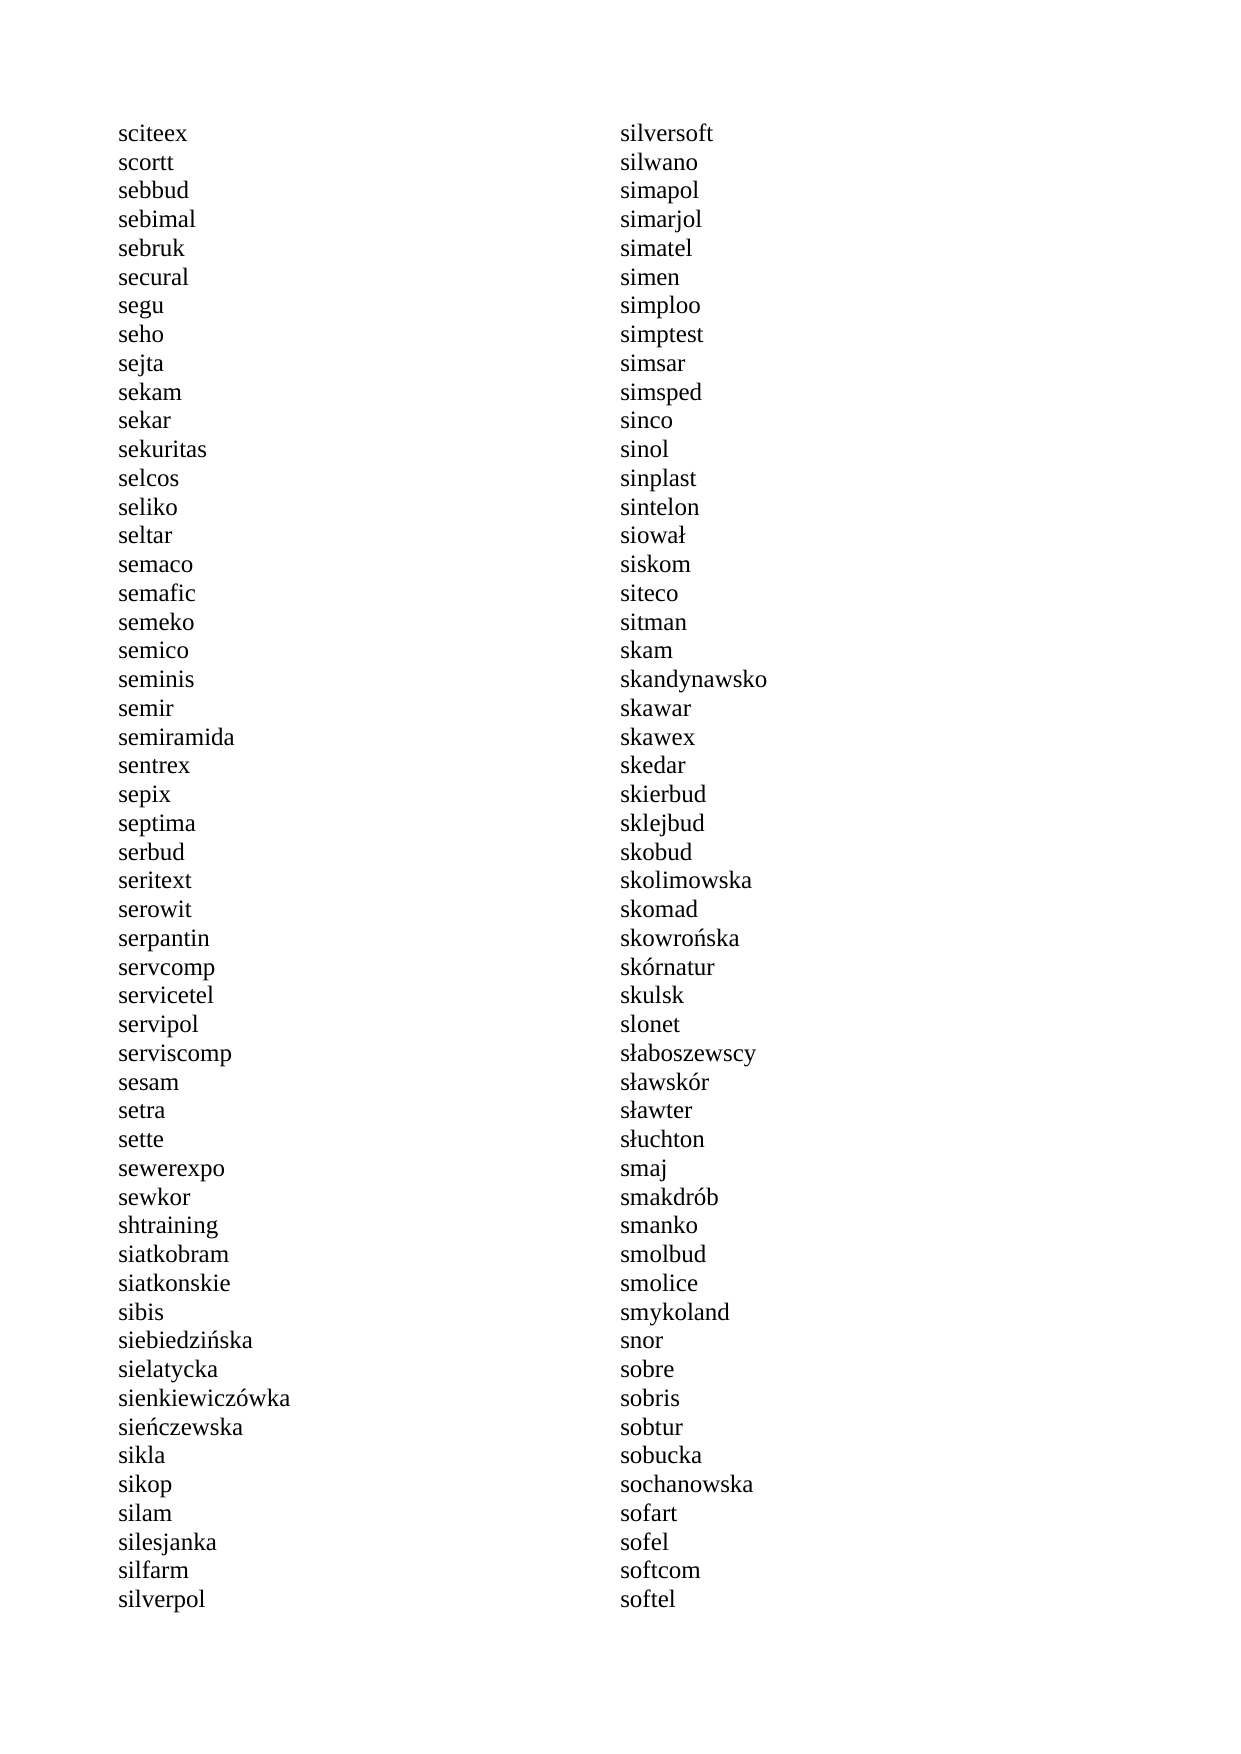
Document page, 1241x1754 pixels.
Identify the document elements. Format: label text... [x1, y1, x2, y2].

text sobucka [620, 1441, 1122, 1469]
text semafic [118, 578, 620, 607]
text sette [118, 1124, 620, 1153]
text siteco [620, 578, 1122, 607]
text sewerexpo [118, 1153, 620, 1182]
text skowrońska [620, 923, 1122, 952]
text sintelon [620, 492, 1122, 521]
text simarjol [620, 204, 1122, 233]
text sobre [620, 1354, 1122, 1383]
text sekam [118, 377, 620, 406]
text skedar [620, 751, 1122, 779]
text setra [118, 1096, 620, 1124]
text snor [620, 1326, 1122, 1354]
text sebimal [118, 204, 620, 233]
text softel [620, 1584, 1122, 1613]
text simapol [620, 176, 1122, 204]
text sentrex [118, 751, 620, 779]
text silesjanka [118, 1527, 620, 1556]
text sinco [620, 406, 1122, 434]
text sinplast [620, 463, 1122, 492]
text softcom [620, 1556, 1122, 1584]
text servcomp [118, 952, 620, 981]
text sienkiewiczówka [118, 1383, 620, 1412]
text sławskór [620, 1067, 1122, 1096]
text silam [118, 1498, 620, 1527]
text smolice [620, 1268, 1122, 1297]
text semiramida [118, 722, 620, 751]
text serowit [118, 894, 620, 923]
text skandynawsko [620, 664, 1122, 693]
text skawar [620, 693, 1122, 722]
text siatkonskie [118, 1268, 620, 1297]
text sofart [620, 1498, 1122, 1527]
text siował [620, 521, 1122, 549]
text skobud [620, 837, 1122, 866]
text skam [620, 636, 1122, 664]
text sochanowska [620, 1469, 1122, 1498]
text sławter [620, 1096, 1122, 1124]
text serpantin [118, 923, 620, 952]
text seminis [118, 664, 620, 693]
text shtraining [118, 1211, 620, 1239]
text skomad [620, 894, 1122, 923]
text sebruk [118, 233, 620, 262]
text segu [118, 291, 620, 319]
text sciteex [118, 118, 620, 147]
text sikla [118, 1441, 620, 1469]
text sofel [620, 1527, 1122, 1556]
text servipol [118, 1009, 620, 1038]
text simsar [620, 348, 1122, 377]
text smakdrób [620, 1182, 1122, 1211]
text secural [118, 262, 620, 291]
text smykoland [620, 1297, 1122, 1326]
text sesam [118, 1067, 620, 1096]
text sekuritas [118, 434, 620, 463]
text smanko [620, 1211, 1122, 1239]
text semaco [118, 549, 620, 578]
text simatel [620, 233, 1122, 262]
text sebbud [118, 176, 620, 204]
text seliko [118, 492, 620, 521]
text sewkor [118, 1182, 620, 1211]
text simen [620, 262, 1122, 291]
text skierbud [620, 779, 1122, 808]
text słuchton [620, 1124, 1122, 1153]
text silverpol [118, 1584, 620, 1613]
text serbud [118, 837, 620, 866]
text silfarm [118, 1556, 620, 1584]
text skulsk [620, 981, 1122, 1009]
text servicetel [118, 981, 620, 1009]
text semeko [118, 607, 620, 636]
text skawex [620, 722, 1122, 751]
text sobtur [620, 1412, 1122, 1441]
text septima [118, 808, 620, 837]
text simploo [620, 291, 1122, 319]
text sitman [620, 607, 1122, 636]
text sepix [118, 779, 620, 808]
text seho [118, 319, 620, 348]
text skolimowska [620, 866, 1122, 894]
text scortt [118, 147, 620, 176]
text sinol [620, 434, 1122, 463]
text serviscomp [118, 1038, 620, 1067]
text sieńczewska [118, 1412, 620, 1441]
text slonet [620, 1009, 1122, 1038]
text seltar [118, 521, 620, 549]
text sekar [118, 406, 620, 434]
text smolbud [620, 1239, 1122, 1268]
text siskom [620, 549, 1122, 578]
text semico [118, 636, 620, 664]
text słaboszewscy [620, 1038, 1122, 1067]
text sibis [118, 1297, 620, 1326]
text selcos [118, 463, 620, 492]
text seritext [118, 866, 620, 894]
text semir [118, 693, 620, 722]
text sklejbud [620, 808, 1122, 837]
text siatkobram [118, 1239, 620, 1268]
text simsped [620, 377, 1122, 406]
text silwano [620, 147, 1122, 176]
text sobris [620, 1383, 1122, 1412]
text silversoft [620, 118, 1122, 147]
text siebiedzińska [118, 1326, 620, 1354]
text sielatycka [118, 1354, 620, 1383]
text skórnatur [620, 952, 1122, 981]
text simptest [620, 319, 1122, 348]
text smaj [620, 1153, 1122, 1182]
text sejta [118, 348, 620, 377]
text sikop [118, 1469, 620, 1498]
